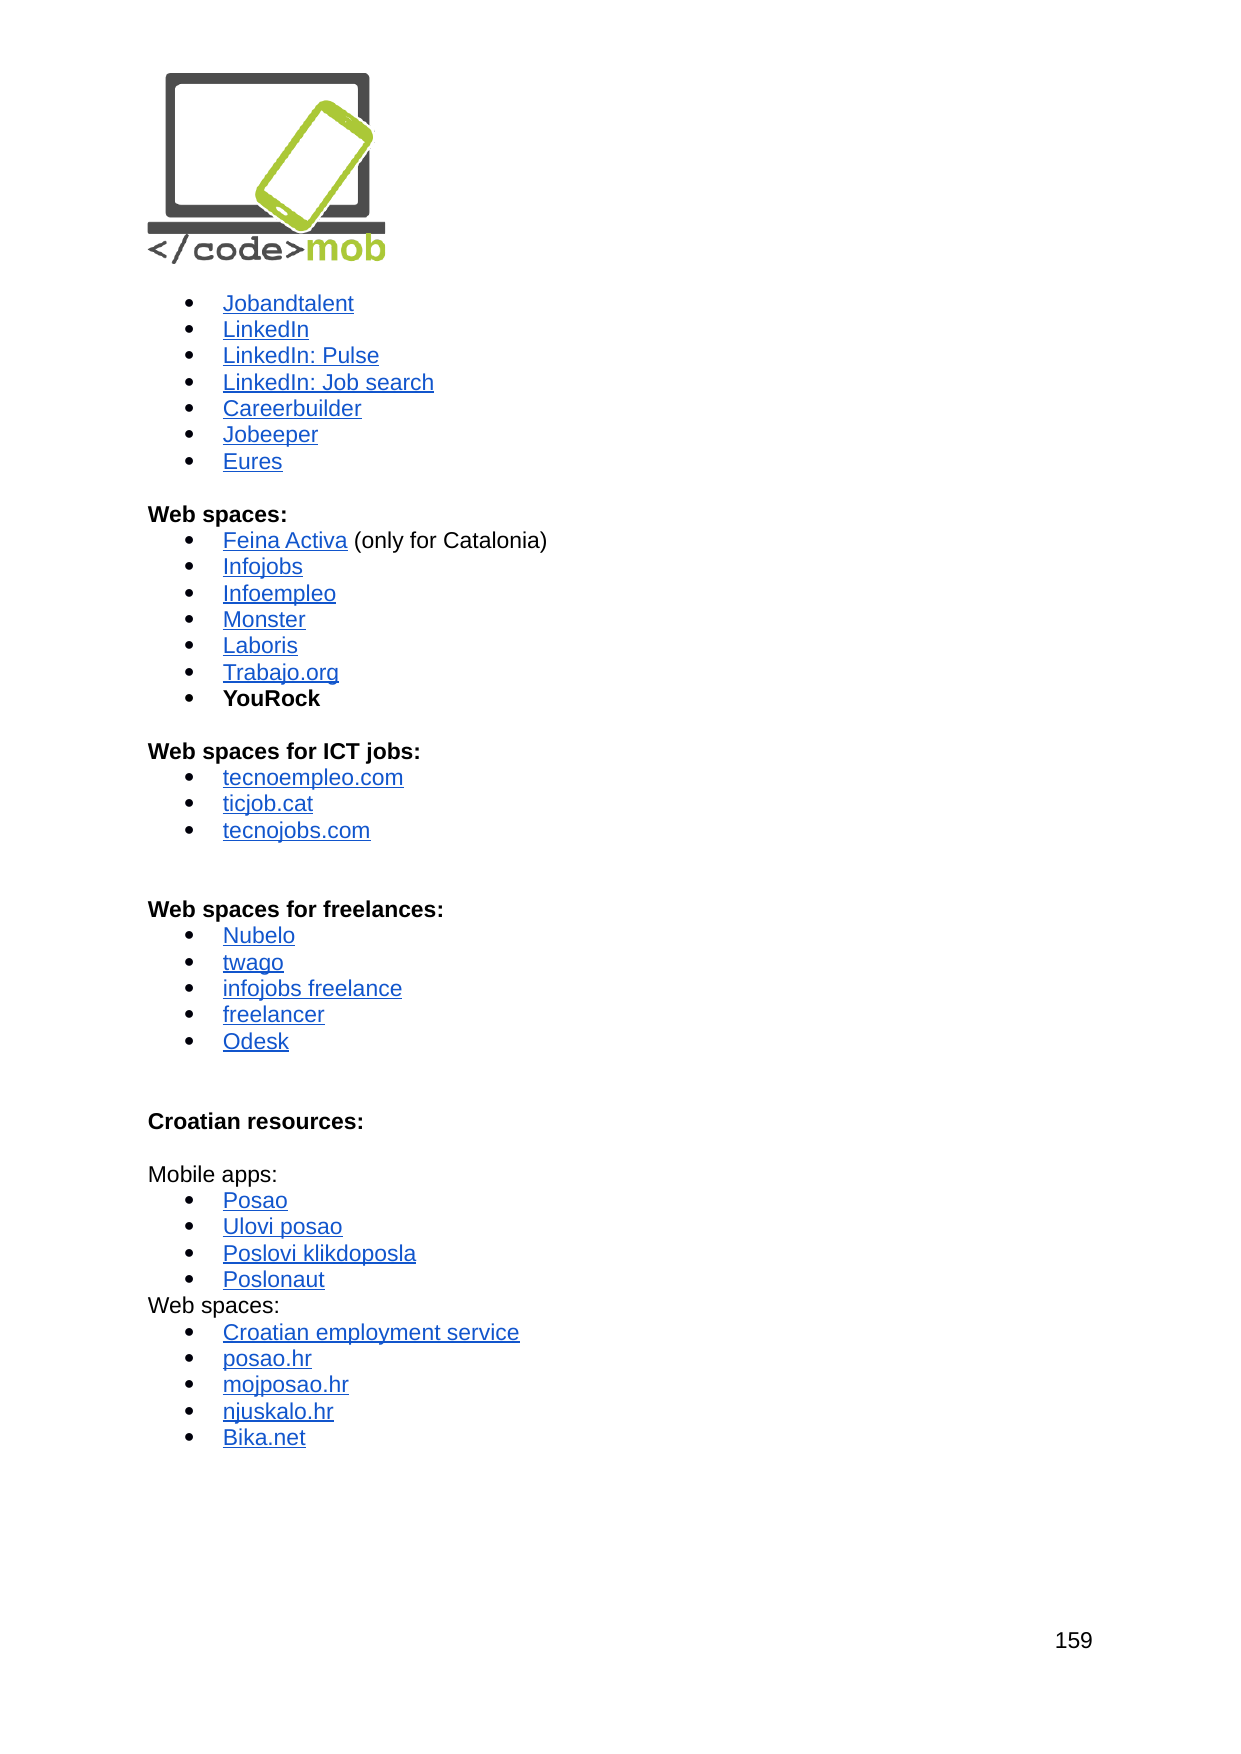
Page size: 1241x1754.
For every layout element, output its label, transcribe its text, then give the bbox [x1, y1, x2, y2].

list ticjob.cat [185, 790, 1093, 817]
text Web spaces for freelances: [148, 896, 1093, 922]
picture [147, 73, 386, 264]
list LinkedIn: Job search [185, 369, 1093, 395]
list LinkedIn: Pulse [185, 342, 1093, 369]
list Poslonaut [185, 1266, 1093, 1292]
list Laboris [185, 632, 1093, 659]
list mojposao.hr [185, 1371, 1093, 1398]
list Feina Activa (only for Catalonia) [185, 527, 1093, 553]
list Infoempleo [185, 579, 1093, 606]
list YouRock [185, 685, 1093, 711]
text Web spaces: [148, 1292, 1093, 1319]
list tecnoempleo.com [185, 764, 1093, 790]
list Croatian employment service [185, 1319, 1093, 1345]
list twago [185, 948, 1093, 975]
list Eures [185, 448, 1093, 474]
list infojobs freelance [185, 975, 1093, 1001]
list njuskalo.hr [185, 1398, 1093, 1424]
list tecnojobs.com [185, 817, 1093, 843]
list Odesk [185, 1028, 1093, 1054]
list posao.hr [185, 1345, 1093, 1371]
list Nubelo [185, 922, 1093, 948]
list Careerbuilder [185, 395, 1093, 421]
list Infojobs [185, 553, 1093, 579]
list Posao [185, 1187, 1093, 1213]
list LinkedIn [185, 316, 1093, 342]
list Poslovi klikdoposla [185, 1239, 1093, 1266]
text Web spaces for ICT jobs: [148, 738, 1093, 764]
text Croatian resources: [148, 1108, 1093, 1134]
text Web spaces: [148, 501, 1093, 527]
list Bika.net [185, 1424, 1093, 1450]
list Ulovi posao [185, 1213, 1093, 1239]
list Monster [185, 606, 1093, 632]
text Mobile apps: [148, 1161, 1093, 1187]
list Jobandtalent [185, 290, 1093, 316]
list freelancer [185, 1001, 1093, 1028]
list Jobeeper [185, 421, 1093, 448]
list Trabajo.org [185, 659, 1093, 685]
